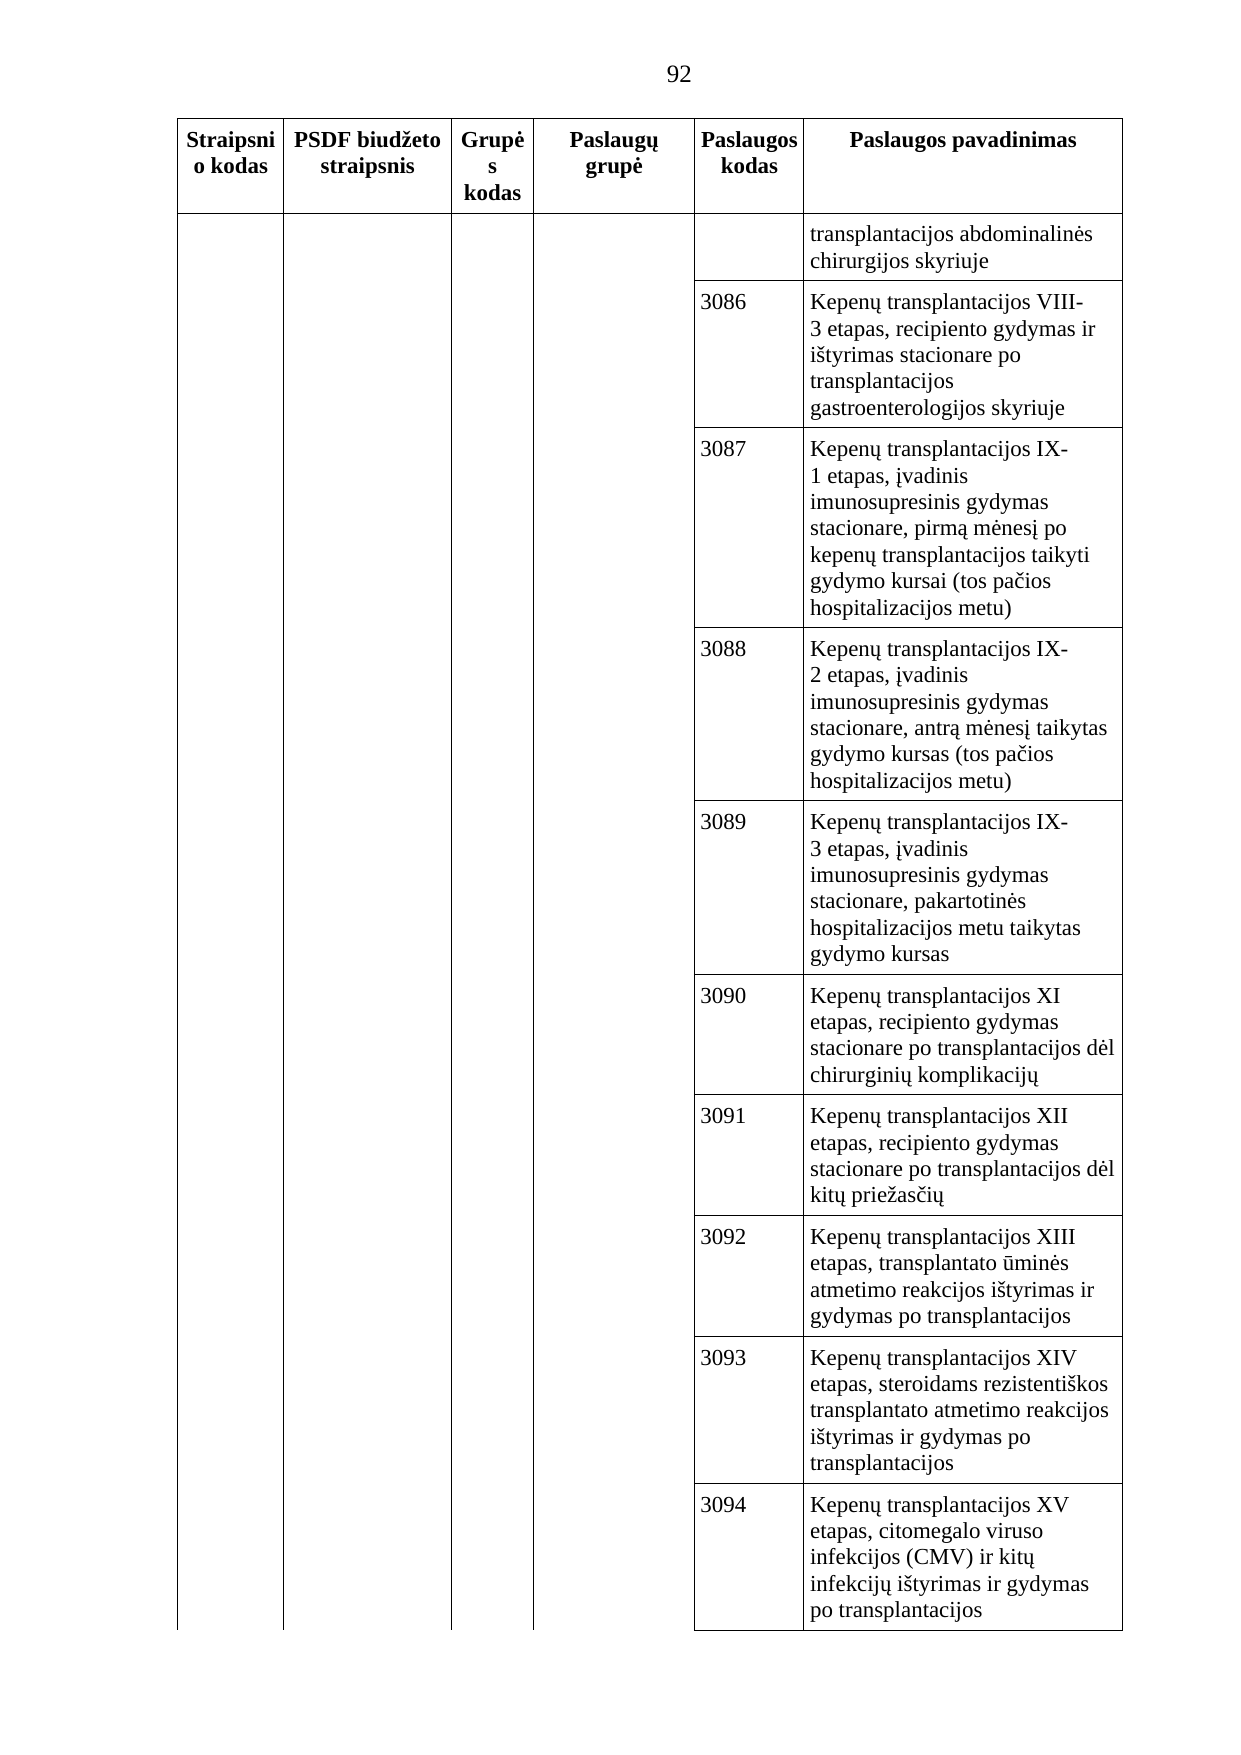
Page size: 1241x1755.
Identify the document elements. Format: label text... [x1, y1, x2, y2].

table_cell [452, 800, 533, 974]
table_cell [178, 214, 283, 280]
table_cell [452, 1336, 533, 1482]
table_header Grupės kodas [452, 119, 533, 212]
table_cell Kepenų transplantacijos IX-2 etapas, įvadinis imunosupresinis gydymas stacionare, antrą mėnesį taikytas gydymo kursas (tos pačios hospitalizacijos metu) [804, 628, 1122, 800]
table_cell [178, 1094, 283, 1215]
table_cell [452, 974, 533, 1094]
table_cell [534, 800, 694, 974]
table_cell [284, 1336, 451, 1482]
table_cell Kepenų transplantacijos XV etapas, citomegalo viruso infekcijos (CMV) ir kitų infekcijų ištyrimas ir gydymas po transplantacijos [804, 1484, 1122, 1629]
table_cell [534, 1094, 694, 1215]
table_cell [534, 1215, 694, 1336]
table_cell [178, 1215, 283, 1336]
table_cell [452, 214, 533, 280]
table_cell 3093 [695, 1337, 803, 1482]
table_cell Kepenų transplantacijos IX-3 etapas, įvadinis imunosupresinis gydymas stacionare, pakartotinės hospitalizacijos metu taikytas gydymo kursas [804, 801, 1122, 974]
table_cell 3089 [695, 801, 803, 974]
table_cell [284, 1483, 451, 1629]
table_cell [452, 280, 533, 427]
table_cell [284, 280, 451, 427]
table_cell [284, 1215, 451, 1336]
table_cell [452, 1215, 533, 1336]
table_header Paslaugų grupė [534, 119, 694, 212]
table_cell [178, 280, 283, 427]
table_cell Kepenų transplantacijos XI etapas, recipiento gydymas stacionare po transplantacijos dėl chirurginių komplikacijų [804, 975, 1122, 1094]
table_cell [178, 1483, 283, 1629]
table_cell 3090 [695, 975, 803, 1094]
table_cell 3086 [695, 281, 803, 427]
table_cell Kepenų transplantacijos XIII etapas, transplantato ūminės atmetimo reakcijos ištyrimas ir gydymas po transplantacijos [804, 1216, 1122, 1336]
table_cell [284, 800, 451, 974]
table_cell [534, 627, 694, 800]
table_header Straipsnio kodas [178, 119, 283, 212]
table_cell [178, 1336, 283, 1482]
table_cell Kepenų transplantacijos XII etapas, recipiento gydymas stacionare po transplantacijos dėl kitų priežasčių [804, 1095, 1122, 1215]
table_cell 3094 [695, 1484, 803, 1629]
table_cell [178, 800, 283, 974]
table_cell [534, 1483, 694, 1629]
table_cell [452, 1094, 533, 1215]
table_cell [284, 974, 451, 1094]
table_cell [534, 280, 694, 427]
table_header PSDF biudžeto straipsnis [284, 119, 451, 212]
table_cell [452, 627, 533, 800]
table_cell [534, 427, 694, 627]
table_header Paslaugos pavadinimas [804, 119, 1122, 212]
table_header Paslaugos kodas [695, 119, 803, 212]
table_cell Kepenų transplantacijos VIII-3 etapas, recipiento gydymas ir ištyrimas stacionare po transplantacijos gastroenterologijos skyriuje [804, 281, 1122, 427]
table_cell 3087 [695, 428, 803, 627]
table_cell [534, 1336, 694, 1482]
table_cell [452, 1483, 533, 1629]
table_cell 3092 [695, 1216, 803, 1336]
table_cell [695, 214, 803, 280]
table_cell Kepenų transplantacijos XIV etapas, steroidams rezistentiškos transplantato atmetimo reakcijos ištyrimas ir gydymas po transplantacijos [804, 1337, 1122, 1482]
table_cell [284, 214, 451, 280]
table_cell [452, 427, 533, 627]
table_cell [284, 627, 451, 800]
table_cell [178, 427, 283, 627]
table_cell [178, 974, 283, 1094]
table_cell 3091 [695, 1095, 803, 1215]
table_cell [534, 974, 694, 1094]
table_cell Kepenų transplantacijos IX-1 etapas, įvadinis imunosupresinis gydymas stacionare, pirmą mėnesį po kepenų transplantacijos taikyti gydymo kursai (tos pačios hospitalizacijos metu) [804, 428, 1122, 627]
table_cell [534, 214, 694, 280]
table_cell [178, 627, 283, 800]
table_cell [284, 1094, 451, 1215]
table_cell 3088 [695, 628, 803, 800]
table_cell [284, 427, 451, 627]
table_cell transplantacijos abdominalinės chirurgijos skyriuje [804, 214, 1122, 280]
